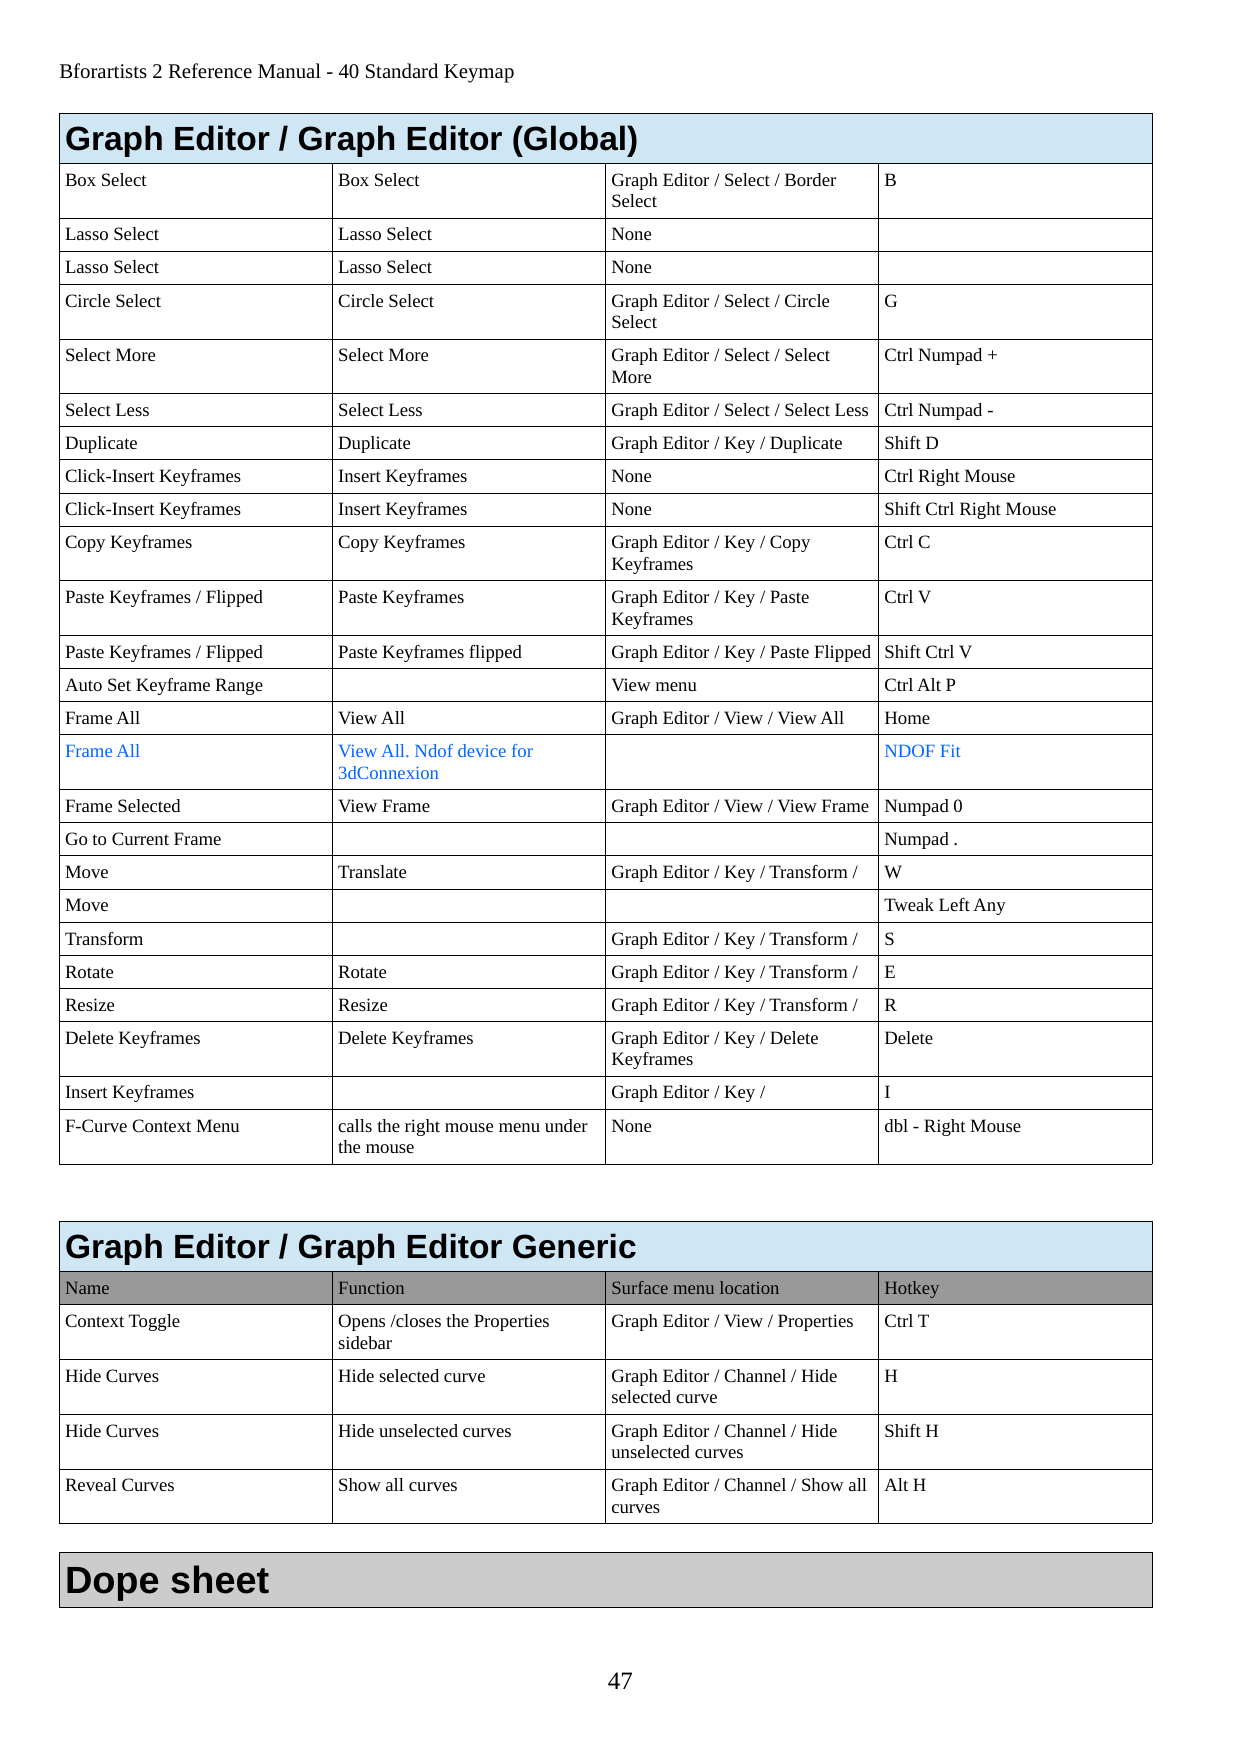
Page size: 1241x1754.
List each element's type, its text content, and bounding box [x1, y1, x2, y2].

table_cell Ctrl C [879, 527, 1152, 580]
table_cell Graph Editor / Key / Transform / [606, 956, 878, 988]
table_cell calls the right mouse menu under the mouse [333, 1110, 605, 1163]
table_header Dope sheet [60, 1553, 1152, 1607]
table_cell View All. Ndof device for 3dConnexion [333, 735, 605, 789]
table_cell View All [333, 702, 605, 734]
table_cell Alt H [879, 1470, 1152, 1523]
table_cell [333, 890, 605, 922]
table_cell Graph Editor / Select / Circle Select [606, 285, 878, 338]
table_cell Select More [333, 340, 605, 393]
table_cell Box Select [60, 164, 332, 217]
table_cell Select Less [333, 394, 605, 426]
table_cell Lasso Select [333, 219, 605, 251]
table_cell Graph Editor / Select / Select Less [606, 394, 878, 426]
table_cell Lasso Select [333, 252, 605, 284]
table_cell Rotate [60, 956, 332, 988]
table_cell Home [879, 702, 1152, 734]
table_cell Graph Editor / Key / Paste Flipped [606, 636, 878, 668]
table_cell Hide Curves [60, 1360, 332, 1414]
table_cell Copy Keyframes [60, 527, 332, 580]
table_cell Delete [879, 1022, 1152, 1076]
table_cell Context Toggle [60, 1305, 332, 1359]
table_cell Graph Editor / Key / Transform / [606, 923, 878, 955]
table_cell Graph Editor / Key / Transform / [606, 989, 878, 1021]
table_header Graph Editor / Graph Editor (Global) [60, 114, 1152, 163]
table_cell Tweak Left Any [879, 890, 1152, 922]
table_cell Graph Editor / View / View Frame [606, 790, 878, 822]
table_cell Ctrl Right Mouse [879, 460, 1152, 492]
table_header Graph Editor / Graph Editor Generic [60, 1222, 1152, 1271]
table_cell Move [60, 890, 332, 922]
table_cell Click-Insert Keyframes [60, 494, 332, 526]
table_cell B [879, 164, 1152, 217]
table_cell Hide Curves [60, 1415, 332, 1468]
table_cell Reveal Curves [60, 1470, 332, 1523]
table_cell NDOF Fit [879, 735, 1152, 789]
table_cell Paste Keyframes [333, 581, 605, 635]
table_cell Paste Keyframes flipped [333, 636, 605, 668]
table_cell Paste Keyframes / Flipped [60, 636, 332, 668]
table_cell Graph Editor / View / Properties [606, 1305, 878, 1359]
table_cell W [879, 856, 1152, 888]
table_cell Rotate [333, 956, 605, 988]
table_cell [606, 890, 878, 922]
table_cell Translate [333, 856, 605, 888]
table_cell Frame Selected [60, 790, 332, 822]
table_cell H [879, 1360, 1152, 1414]
table_cell Shift H [879, 1415, 1152, 1468]
table_cell Circle Select [60, 285, 332, 338]
table_cell F-Curve Context Menu [60, 1110, 332, 1163]
table_cell Ctrl V [879, 581, 1152, 635]
table_cell Graph Editor / Key / Copy Keyframes [606, 527, 878, 580]
table_cell Name [60, 1272, 332, 1304]
table_cell Numpad 0 [879, 790, 1152, 822]
table_cell Lasso Select [60, 252, 332, 284]
table_cell None [606, 219, 878, 251]
table_cell Insert Keyframes [60, 1077, 332, 1109]
table_cell Resize [333, 989, 605, 1021]
table_cell Graph Editor / Key / Duplicate [606, 427, 878, 459]
table_cell None [606, 494, 878, 526]
table_cell [333, 1077, 605, 1109]
table_cell S [879, 923, 1152, 955]
table_cell Insert Keyframes [333, 494, 605, 526]
table_cell Shift Ctrl Right Mouse [879, 494, 1152, 526]
table_cell [333, 823, 605, 855]
table_cell Ctrl Numpad + [879, 340, 1152, 393]
table_cell Resize [60, 989, 332, 1021]
table_cell Graph Editor / Key / [606, 1077, 878, 1109]
table_cell Ctrl Alt P [879, 669, 1152, 701]
table_cell [879, 252, 1152, 284]
table_cell Paste Keyframes / Flipped [60, 581, 332, 635]
table_cell Ctrl T [879, 1305, 1152, 1359]
table_cell [606, 735, 878, 789]
table_cell I [879, 1077, 1152, 1109]
table_cell Lasso Select [60, 219, 332, 251]
table_cell Graph Editor / Channel / Hide unselected curves [606, 1415, 878, 1468]
table_cell [333, 669, 605, 701]
table_cell Show all curves [333, 1470, 605, 1523]
table_cell dbl - Right Mouse [879, 1110, 1152, 1163]
table_cell Graph Editor / Select / Border Select [606, 164, 878, 217]
table_cell R [879, 989, 1152, 1021]
table_cell Hide selected curve [333, 1360, 605, 1414]
table_cell Insert Keyframes [333, 460, 605, 492]
table_cell Graph Editor / Channel / Show all curves [606, 1470, 878, 1523]
table_cell Copy Keyframes [333, 527, 605, 580]
table_cell Select More [60, 340, 332, 393]
table_cell Graph Editor / View / View All [606, 702, 878, 734]
table_cell Select Less [60, 394, 332, 426]
table_cell Hotkey [879, 1272, 1152, 1304]
table_cell Transform [60, 923, 332, 955]
table_cell Click-Insert Keyframes [60, 460, 332, 492]
table_cell [606, 823, 878, 855]
table_cell Graph Editor / Select / Select More [606, 340, 878, 393]
table_cell Duplicate [333, 427, 605, 459]
table_cell Surface menu location [606, 1272, 878, 1304]
table_cell Graph Editor / Key / Delete Keyframes [606, 1022, 878, 1076]
table_cell Graph Editor / Key / Paste Keyframes [606, 581, 878, 635]
table_cell View Frame [333, 790, 605, 822]
table_cell Function [333, 1272, 605, 1304]
table_cell None [606, 1110, 878, 1163]
table_cell Go to Current Frame [60, 823, 332, 855]
table_cell Duplicate [60, 427, 332, 459]
table_cell Hide unselected curves [333, 1415, 605, 1468]
table_cell Box Select [333, 164, 605, 217]
table_cell Ctrl Numpad - [879, 394, 1152, 426]
table_cell Delete Keyframes [333, 1022, 605, 1076]
table_cell E [879, 956, 1152, 988]
table_cell Numpad . [879, 823, 1152, 855]
table_cell Frame All [60, 702, 332, 734]
table_cell Opens /closes the Properties sidebar [333, 1305, 605, 1359]
table_cell None [606, 252, 878, 284]
table_cell Graph Editor / Channel / Hide selected curve [606, 1360, 878, 1414]
table_cell View menu [606, 669, 878, 701]
table_cell [333, 923, 605, 955]
table_cell G [879, 285, 1152, 338]
table_cell [879, 219, 1152, 251]
table_cell Circle Select [333, 285, 605, 338]
table_cell Move [60, 856, 332, 888]
table_cell Frame All [60, 735, 332, 789]
table_cell Delete Keyframes [60, 1022, 332, 1076]
table_cell None [606, 460, 878, 492]
table_cell Shift D [879, 427, 1152, 459]
table_cell Auto Set Keyframe Range [60, 669, 332, 701]
table_cell Graph Editor / Key / Transform / [606, 856, 878, 888]
table_cell Shift Ctrl V [879, 636, 1152, 668]
